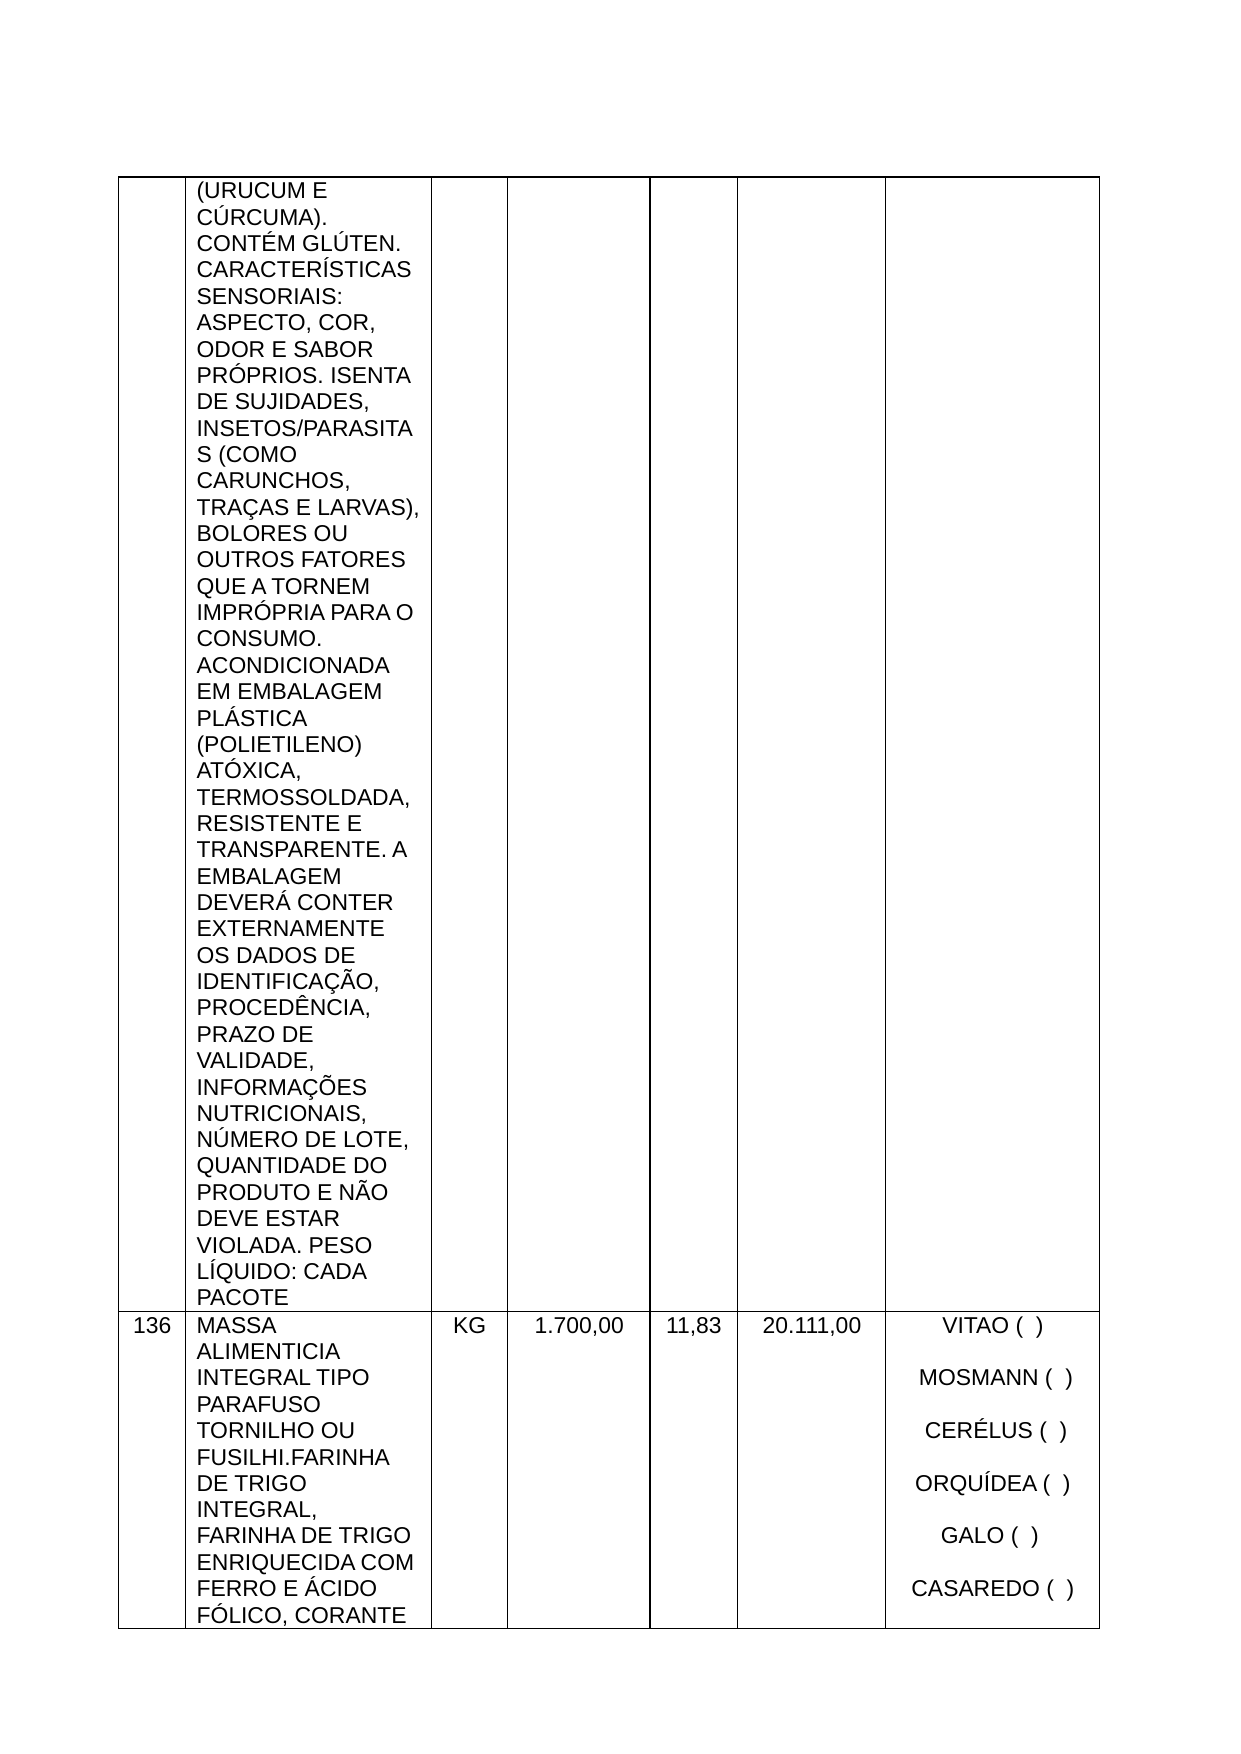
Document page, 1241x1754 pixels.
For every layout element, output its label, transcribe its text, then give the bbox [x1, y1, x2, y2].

table_cell (urucum e cúrcuma). Contém glúten. Características sensoriais: aspecto, cor, odor e sabor próprios. Isenta de sujidades, insetos/parasitas (como carunchos, traças e larvas), bolores ou outros fatores que a tornem imprópria para o consumo. Acondicionada em embalagem plástica (polietileno) atóxica, termossoldada, resistente e transparente. A embalagem deverá conter externamente os dados de identificação, procedência, prazo de validade, informações nutricionais, número de lote, quantidade do produto e não deve estar violada. Peso líquido: cada pacote [186, 178, 431, 1311]
table_cell VITAO ( ) MOSMANN ( ) CERÉLUS ( ) ORQUÍDEA ( ) GALO ( ) CASAREDO ( ) [886, 1312, 1099, 1628]
table_cell 11,83 [651, 1312, 737, 1628]
table_cell Kg [432, 1312, 507, 1628]
table_cell [119, 178, 185, 1311]
table_cell [432, 178, 507, 1311]
table_cell [886, 178, 1099, 1311]
table_cell 136 [119, 1312, 185, 1628]
table_cell 20.111,00 [738, 1312, 885, 1628]
table_cell [508, 178, 649, 1311]
table_cell [738, 178, 885, 1311]
table_cell MASSA ALIMENTICIA INTEGRAL TIPO PARAFUSO TORNILHO OU FUSILHI.farinha de trigo integral, farinha de trigo enriquecida com ferro e ácido fólico, corante [186, 1312, 431, 1628]
table_cell 1.700,00 [508, 1312, 649, 1628]
table_cell [651, 178, 737, 1311]
